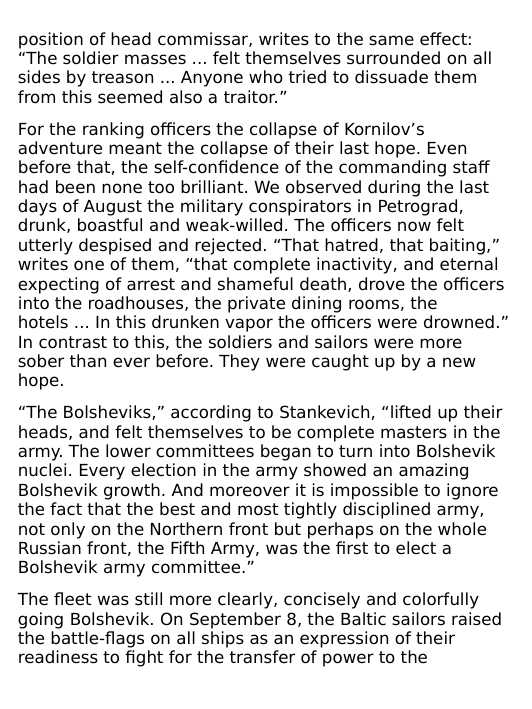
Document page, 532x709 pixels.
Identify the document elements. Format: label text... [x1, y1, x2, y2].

text “The Bolsheviks,” according to Stankevich, “lifted up their heads, and felt themselves to be complete masters in the army. The lower committees began to turn into Bolshevik nuclei. Every election in the army showed an amazing Bolshevik growth. And moreover it is impossible to ignore the fact that the best and most tightly disciplined army, not only on the Northern front but perhaps on the whole Russian front, the Fifth Army, was the first to elect a Bolshevik army committee.” [18, 403, 514, 578]
text For the ranking officers the collapse of Kornilov’s adventure meant the collapse of their last hope. Even before that, the self-confidence of the commanding staff had been none too brilliant. We observed during the last days of August the military conspirators in Petrograd, drunk, boastful and weak-willed. The officers now felt utterly despised and rejected. “That hatred, that baiting,” writes one of them, “that complete inactivity, and eternal expecting of arrest and shameful death, drove the officers into the roadhouses, the private dining rooms, the hotels ... In this drunken vapor the officers were drowned.” In contrast to this, the soldiers and sailors were more sober than ever before. They were caught up by a new hope. [18, 119, 514, 391]
text The fleet was still more clearly, concisely and colorfully going Bolshevik. On September 8, the Baltic sailors raised the battle-flags on all ships as an expression of their readiness to fight for the transfer of power to the [18, 590, 514, 668]
text position of head commissar, writes to the same effect: “The soldier masses ... felt themselves surrounded on all sides by treason ... Anyone who tried to dissuade them from this seemed also a traitor.” [18, 29, 514, 107]
